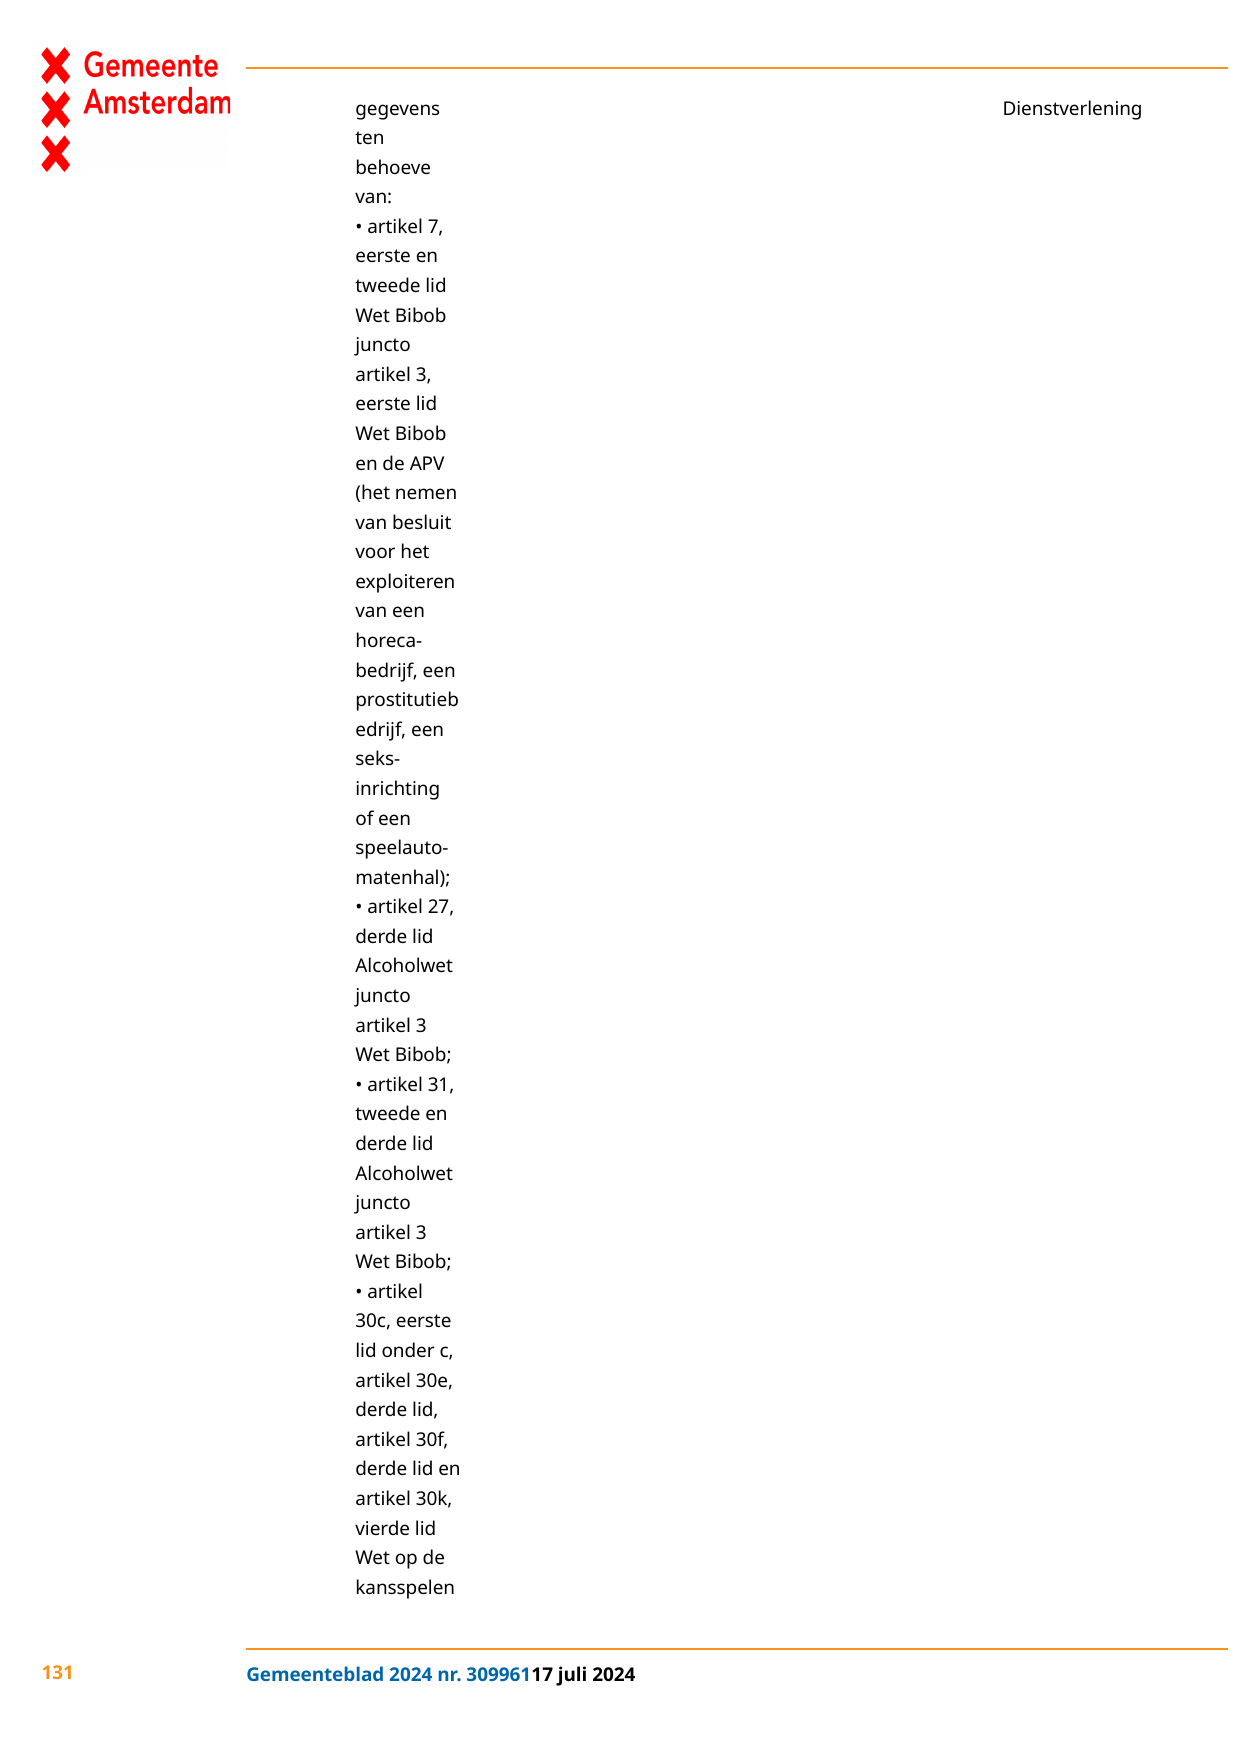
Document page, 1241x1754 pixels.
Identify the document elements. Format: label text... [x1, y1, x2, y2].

picture [41, 47, 231, 172]
table_cell [891, 95, 1002, 1600]
table_cell Dienstverlening [1003, 95, 1152, 1600]
table_cell [248, 95, 355, 1600]
table_cell [462, 95, 569, 1600]
table_cell gegevens ten behoeve van: • artikel 7, eerste en tweede lid Wet Bibob juncto artikel 3, eerste lid Wet Bibob en de APV (het nemen van besluit voor het exploiteren van een horeca-bedrijf, een prostitutiebedrijf, een seks-inrichting of een speelauto-matenhal); • artikel 27, derde lid Alcoholwet juncto artikel 3 Wet Bibob; • artikel 31, tweede en derde lid Alcoholwet juncto artikel 3 Wet Bibob; • artikel 30c, eerste lid onder c, artikel 30e, derde lid, artikel 30f, derde lid en artikel 30k, vierde lid Wet op de kansspelen [355, 95, 462, 1600]
table_cell [569, 95, 676, 1600]
table_cell [676, 95, 783, 1600]
table_cell [784, 95, 891, 1600]
